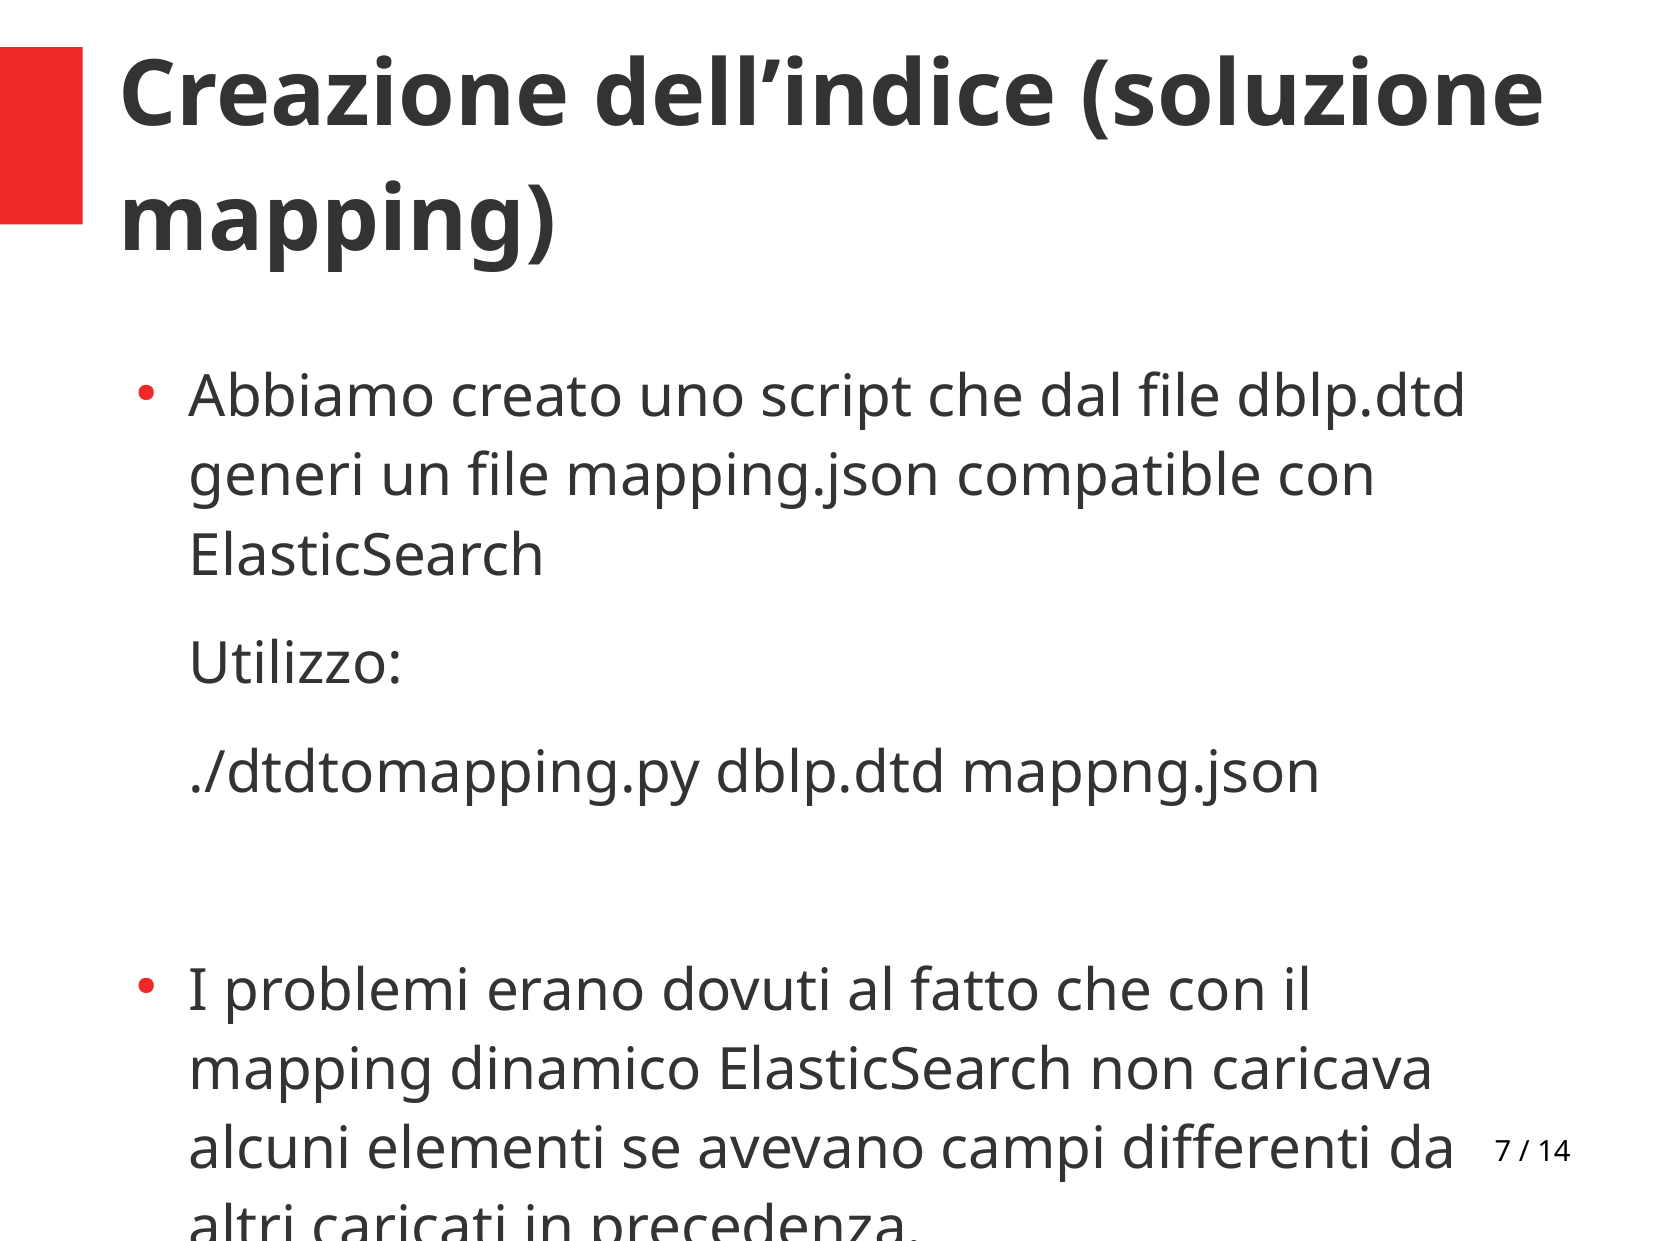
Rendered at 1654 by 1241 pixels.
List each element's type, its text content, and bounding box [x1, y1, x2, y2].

list Abbiamo creato uno script che dal file dblp.dtd generi un file mapping.json compatible con ElasticSearch Utilizzo: ./dtdtomapping.py dblp.dtd mappng.json I problemi erano dovuti al fatto che con il mapping dinamico ElasticSearch non caricava alcuni elementi se avevano campi differenti da altri caricati in precedenza. [118, 354, 1536, 1074]
title Creazione dell’indice (soluzione mapping) [118, 45, 1571, 260]
